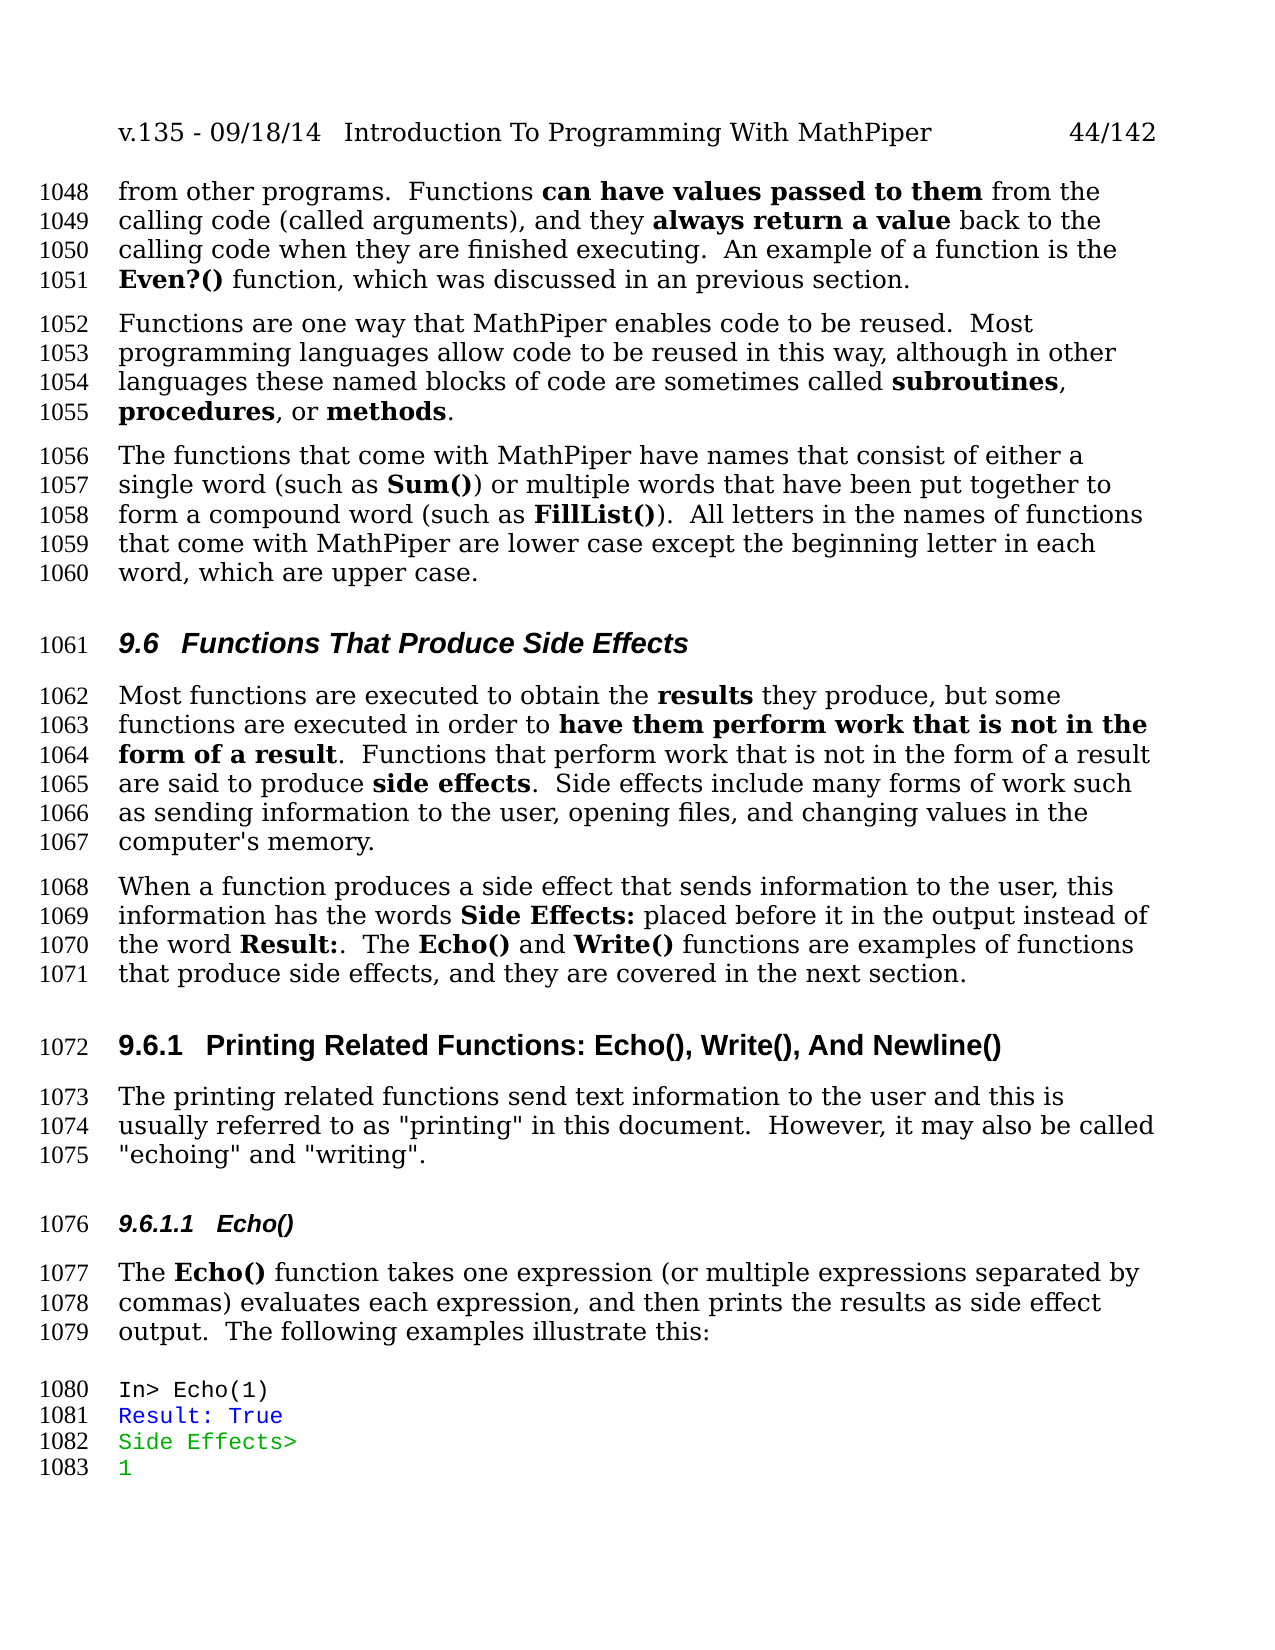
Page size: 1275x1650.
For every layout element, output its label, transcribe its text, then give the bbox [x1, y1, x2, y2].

text Side Effects> [118, 1430, 1157, 1456]
subtitle Printing Related Functions: Echo(), Write(), And Newline() [118, 1028, 1157, 1061]
text Functions are one way that MathPiper enables code to be reused. Most programming languages allow code to be reused in this way, although in other languages these named blocks of code are sometimes called subroutines, procedures, or methods. [118, 309, 1157, 426]
text The functions that come with MathPiper have names that consist of either a single word (such as Sum()) or multiple words that have been put together to form a compound word (such as FillList()). All letters in the names of functions that come with MathPiper are lower case except the beginning letter in each word, which are upper case. [118, 441, 1157, 587]
subtitle Echo() [118, 1209, 1157, 1237]
text The Echo() function takes one expression (or multiple expressions separated by commas) evaluates each expression, and then prints the results as side effect output. The following examples illustrate this: [118, 1258, 1157, 1346]
text In> Echo(1) [118, 1378, 1157, 1404]
text When a function produces a side effect that sends information to the user, this information has the words Side Effects: placed before it in the output instead of the word Result:. The Echo() and Write() functions are examples of functions that produce side effects, and they are covered in the next section. [118, 872, 1157, 989]
text Most functions are executed to obtain the results they produce, but some functions are executed in order to have them perform work that is not in the form of a result. Functions that perform work that is not in the form of a result are said to produce side effects. Side effects include many forms of work such as sending information to the user, opening files, and changing values in the computer's memory. [118, 681, 1157, 857]
text 1 [118, 1456, 1157, 1482]
subtitle Functions That Produce Side Effects [118, 626, 1157, 660]
text from other programs. Functions can have values passed to them from the calling code (called arguments), and they always return a value back to the calling code when they are finished executing. An example of a function is the Even?() function, which was discussed in an previous section. [118, 177, 1157, 294]
text Result: True [118, 1404, 1157, 1430]
text The printing related functions send text information to the user and this is usually referred to as "printing" in this document. However, it may also be called "echoing" and "writing". [118, 1082, 1157, 1170]
